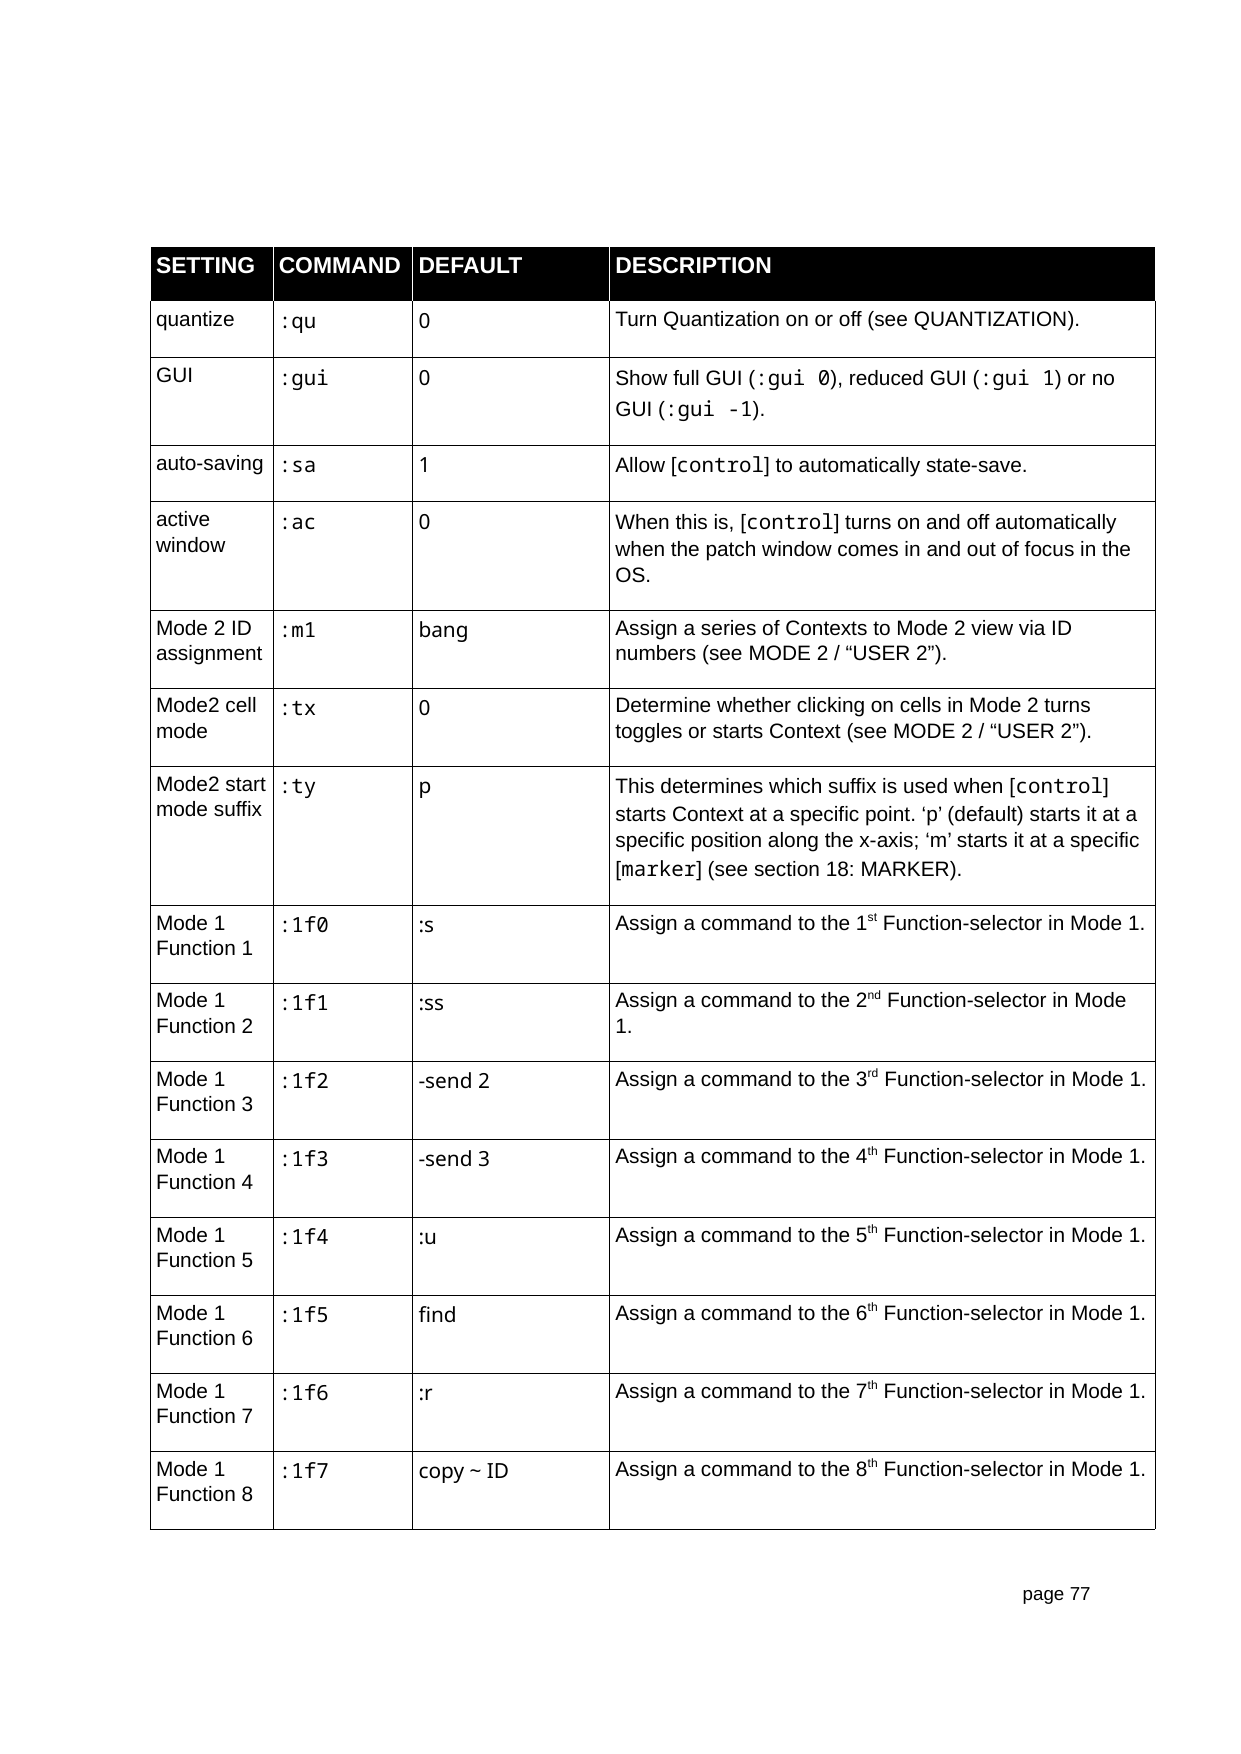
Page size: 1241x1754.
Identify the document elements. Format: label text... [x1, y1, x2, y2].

table_cell :u [413, 1218, 609, 1294]
table_cell When this is, [control] turns on and off automatically when the patch window comes in and out of focus in the OS. [610, 502, 1155, 609]
table_cell Mode 1 Function 7 [151, 1374, 273, 1451]
table_cell Assign a command to the 2nd Function-selector in Mode 1. [610, 984, 1155, 1061]
table_cell Allow [control] to automatically state-save. [610, 446, 1155, 501]
table_cell :tx [274, 689, 412, 766]
table_cell Assign a command to the 4th Function-selector in Mode 1. [610, 1140, 1155, 1217]
table_cell :ss [413, 984, 609, 1061]
table_cell Mode 1 Function 8 [151, 1452, 273, 1529]
table_cell auto-saving [151, 446, 273, 501]
table_cell p [413, 767, 609, 904]
table_cell 0 [413, 302, 609, 357]
table_cell Assign a command to the 6th Function-selector in Mode 1. [610, 1296, 1155, 1373]
table_cell -send 3 [413, 1140, 609, 1217]
table_cell Mode 1 Function 6 [151, 1296, 273, 1373]
table_cell Turn Quantization on or off (see QUANTIZATION). [610, 302, 1155, 357]
table_cell :s [413, 906, 609, 982]
table_cell :r [413, 1374, 609, 1451]
table_cell GUI [151, 358, 273, 444]
table_cell Mode 1 Function 2 [151, 984, 273, 1061]
table_cell :1f4 [274, 1218, 412, 1294]
table_cell Mode2 cell mode [151, 689, 273, 766]
table_cell :1f0 [274, 906, 412, 982]
table_cell :1f7 [274, 1452, 412, 1529]
table_cell Mode 2 ID assignment [151, 611, 273, 687]
table_cell bang [413, 611, 609, 687]
table_cell :qu [274, 302, 412, 357]
table_cell :gui [274, 358, 412, 444]
table_cell :1f6 [274, 1374, 412, 1451]
table_cell 0 [413, 502, 609, 609]
table_cell 0 [413, 689, 609, 766]
table_cell Mode 1 Function 5 [151, 1218, 273, 1294]
table_cell Assign a command to the 5th Function-selector in Mode 1. [610, 1218, 1155, 1294]
table_cell :sa [274, 446, 412, 501]
table_cell Assign a command to the 1st Function-selector in Mode 1. [610, 906, 1155, 982]
table_cell :1f3 [274, 1140, 412, 1217]
table_cell Assign a command to the 3rd Function-selector in Mode 1. [610, 1062, 1155, 1138]
table_cell Assign a command to the 7th Function-selector in Mode 1. [610, 1374, 1155, 1451]
table_cell Mode2 start mode suffix [151, 767, 273, 904]
table_cell This determines which suffix is used when [control] starts Context at a specific point. ‘p’ (default) starts it at a specific position along the x-axis; ‘m’ starts it at a specific [marker] (see section 18: MARKER). [610, 767, 1155, 904]
table_cell :1f5 [274, 1296, 412, 1373]
table_cell Show full GUI (:gui 0), reduced GUI (:gui 1) or no GUI (:gui -1). [610, 358, 1155, 444]
table_cell 1 [413, 446, 609, 501]
table_cell Mode 1 Function 3 [151, 1062, 273, 1138]
table_cell :ac [274, 502, 412, 609]
table_cell Determine whether clicking on cells in Mode 2 turns toggles or starts Context (see MODE 2 / “USER 2”). [610, 689, 1155, 766]
table_cell copy ~ ID [413, 1452, 609, 1529]
table_cell :ty [274, 767, 412, 904]
table_header DEFAULT [413, 247, 609, 301]
table_cell 0 [413, 358, 609, 444]
table_cell Mode 1 Function 4 [151, 1140, 273, 1217]
table_cell find [413, 1296, 609, 1373]
table_cell active window [151, 502, 273, 609]
table_cell -send 2 [413, 1062, 609, 1138]
table_cell :1f2 [274, 1062, 412, 1138]
table_cell quantize [151, 302, 273, 357]
table_cell Mode 1 Function 1 [151, 906, 273, 982]
table_header DESCRIPTION [610, 247, 1155, 301]
table_cell Assign a series of Contexts to Mode 2 view via ID numbers (see MODE 2 / “USER 2”). [610, 611, 1155, 687]
table_cell :m1 [274, 611, 412, 687]
table_cell :1f1 [274, 984, 412, 1061]
table_header SETTING [151, 247, 273, 301]
table_cell Assign a command to the 8th Function-selector in Mode 1. [610, 1452, 1155, 1529]
table_header COMMAND [274, 247, 412, 301]
